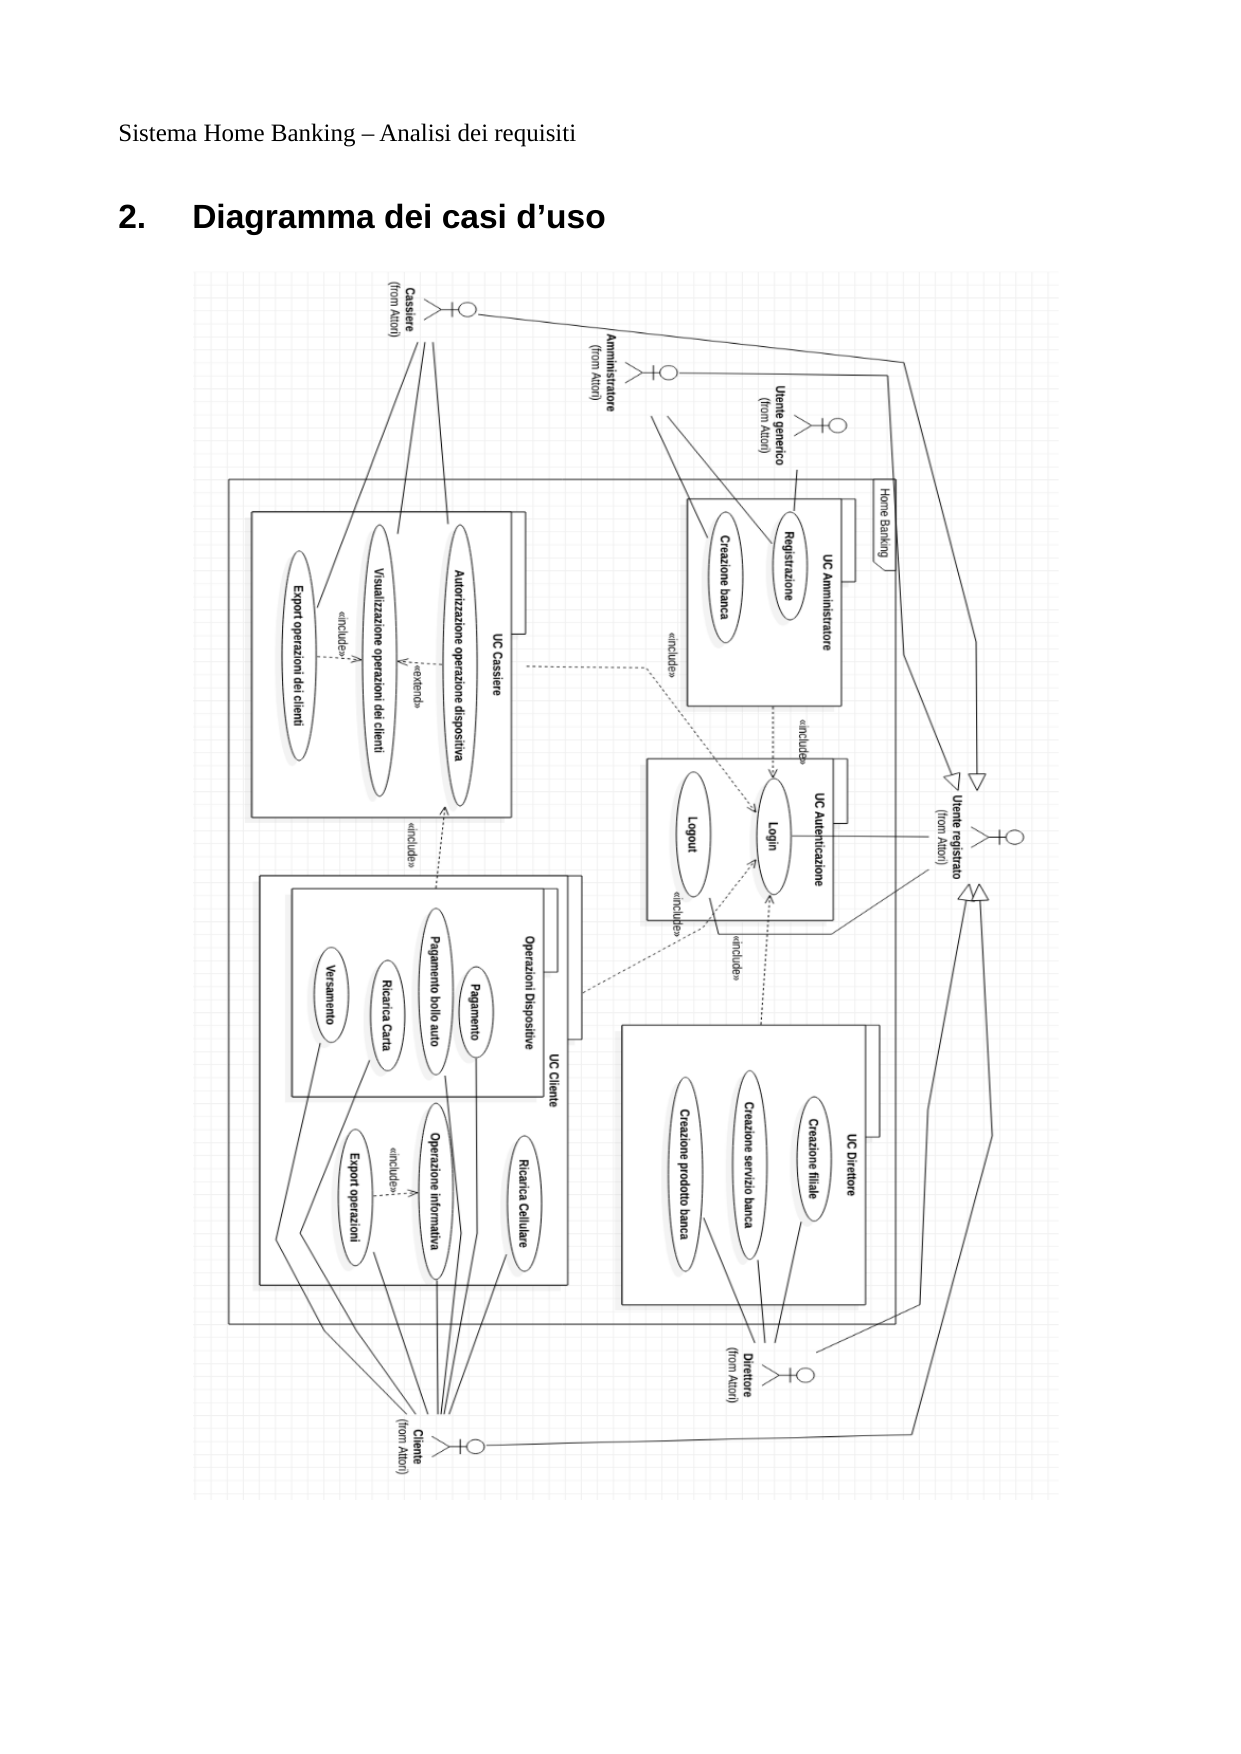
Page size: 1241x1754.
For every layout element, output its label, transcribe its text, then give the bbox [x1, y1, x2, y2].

picture [194, 273, 1059, 1500]
subtitle Diagramma dei casi d’uso [118, 197, 1122, 236]
